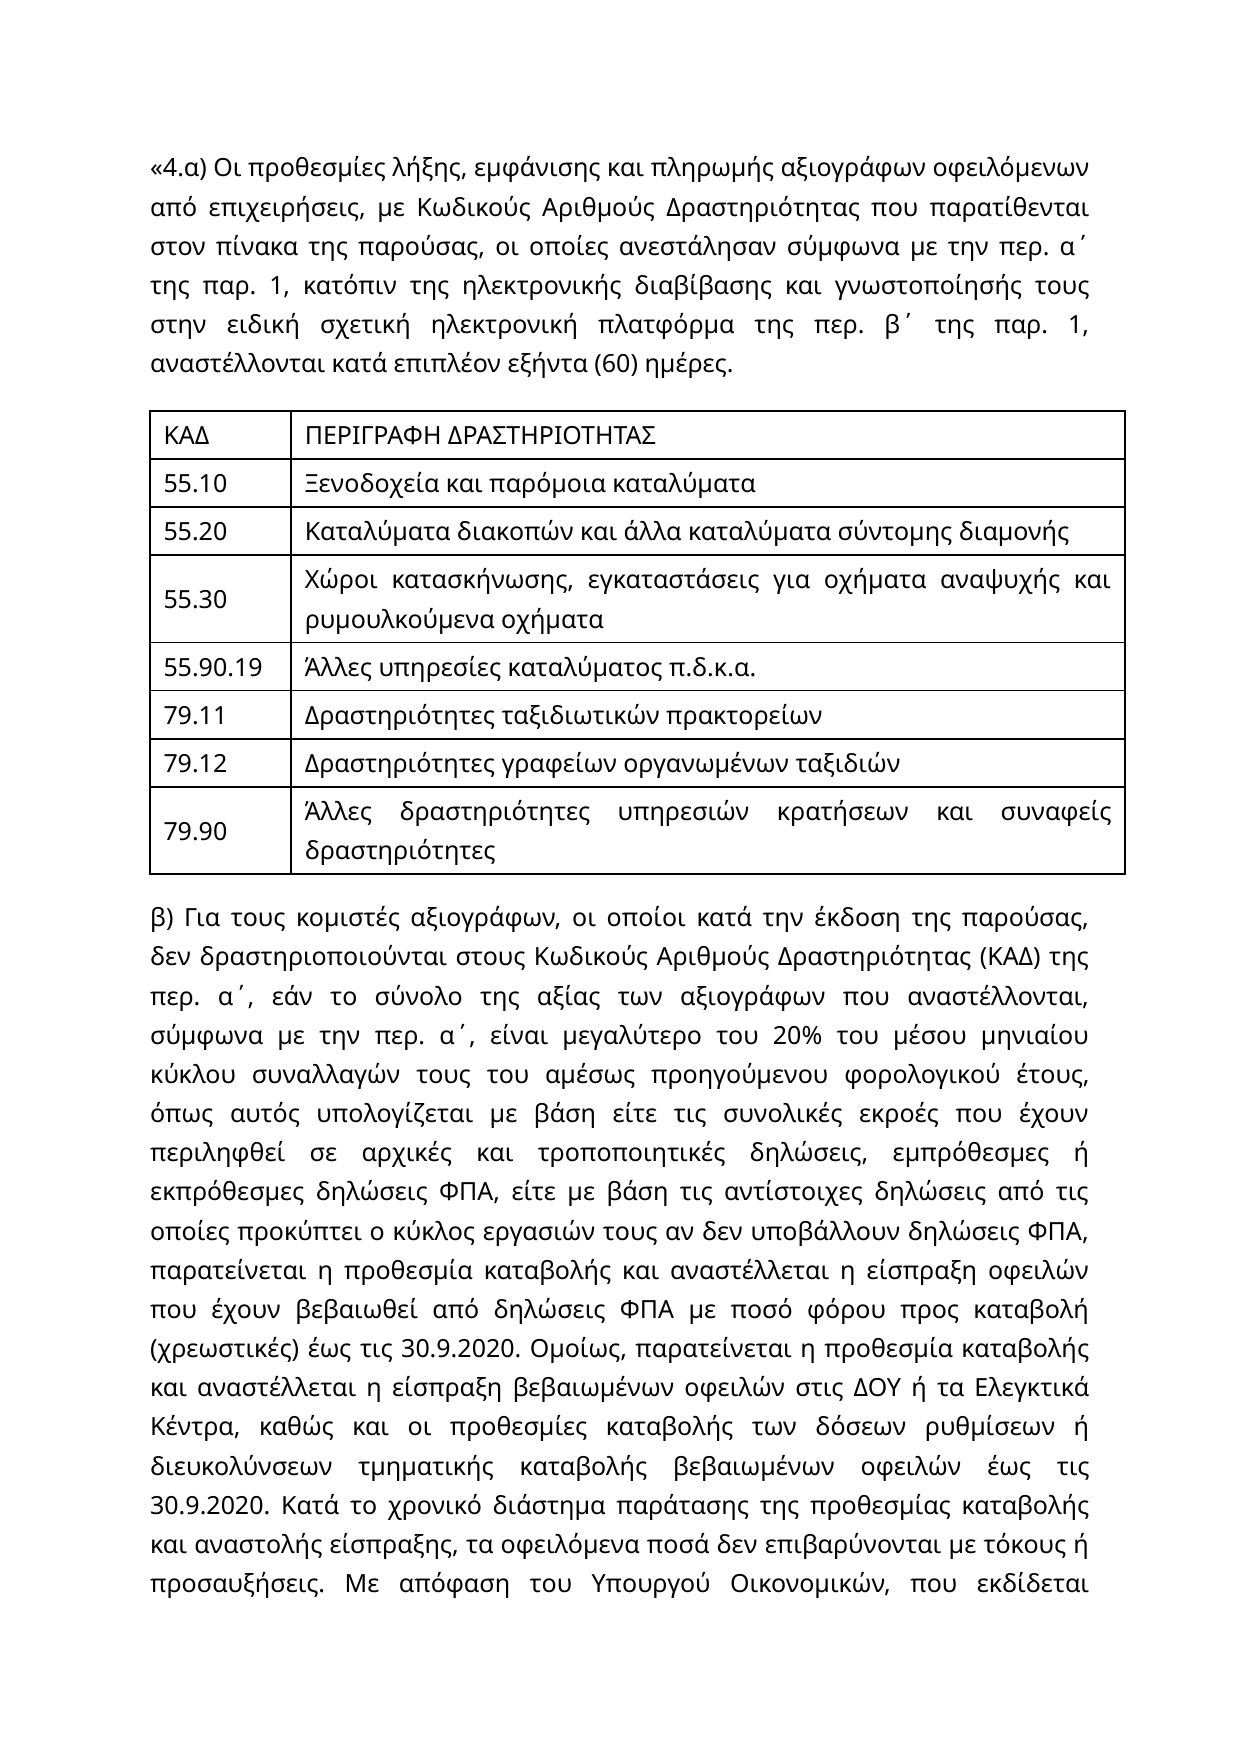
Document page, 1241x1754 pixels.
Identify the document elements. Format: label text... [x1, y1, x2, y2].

table_header ΚΑΔ [151, 412, 290, 458]
table_header ΠΕΡΙΓΡΑΦΗ ΔΡΑΣΤΗΡΙΟΤΗΤΑΣ [292, 412, 1124, 458]
text β) Για τους κομιστές αξιογράφων, οι οποίοι κατά την έκδοση της παρούσας, δεν δραστηριοποιούνται στους Κωδικούς Αριθμούς Δραστηριότητας (ΚΑΔ) της περ. α΄, εάν το σύνολο της αξίας των αξιογράφων που αναστέλλονται, σύμφωνα με την περ. α΄, είναι μεγαλύτερο του 20% του μέσου μηνιαίου κύκλου συναλλαγών τους του αμέσως προηγούμενου φορολογικού έτους, όπως αυτός υπολογίζεται με βάση είτε τις συνολικές εκροές που έχουν περιληφθεί σε αρχικές και τροποποιητικές δηλώσεις, εμπρόθεσμες ή εκπρόθεσμες δηλώσεις ΦΠΑ, είτε με βάση τις αντίστοιχες δηλώσεις από τις οποίες προκύπτει ο κύκλος εργασιών τους αν δεν υποβάλλουν δηλώσεις ΦΠΑ, παρατείνεται η προθεσμία καταβολής και αναστέλλεται η είσπραξη οφειλών που έχουν βεβαιωθεί από δηλώσεις ΦΠΑ με ποσό φόρου προς καταβολή (χρεωστικές) έως τις 30.9.2020. Ομοίως, παρατείνεται η προθεσμία καταβολής και αναστέλλεται η είσπραξη βεβαιωμένων οφειλών στις ΔΟΥ ή τα Ελεγκτικά Κέντρα, καθώς και οι προθεσμίες καταβολής των δόσεων ρυθμίσεων ή διευκολύνσεων τμηματικής καταβολής βεβαιωμένων οφειλών έως τις 30.9.2020. Κατά το χρονικό διάστημα παράτασης της προθεσμίας καταβολής και αναστολής είσπραξης, τα οφειλόμενα ποσά δεν επιβαρύνονται με τόκους ή προσαυξήσεις. Με απόφαση του Υπουργού Οικονομικών, που εκδίδεται [150, 900, 1090, 1600]
table_cell 55.90.19 [151, 643, 290, 690]
table_cell 79.12 [151, 740, 290, 786]
table_cell Δραστηριότητες γραφείων οργανωμένων ταξιδιών [292, 740, 1124, 786]
text «4.α) Οι προθεσμίες λήξης, εμφάνισης και πληρωμής αξιογράφων οφειλόμενων από επιχειρήσεις, με Κωδικούς Αριθμούς Δραστηριότητας που παρατίθενται στον πίνακα της παρούσας, οι οποίες ανεστάλησαν σύμφωνα με την περ. α΄ της παρ. 1, κατόπιν της ηλεκτρονικής διαβίβασης και γνωστοποίησής τους στην ειδική σχετική ηλεκτρονική πλατφόρμα της περ. β΄ της παρ. 1, αναστέλλονται κατά επιπλέον εξήντα (60) ημέρες. [150, 150, 1090, 380]
table_cell Καταλύματα διακοπών και άλλα καταλύματα σύντομης διαμονής [292, 508, 1124, 554]
table_cell Χώροι κατασκήνωσης, εγκαταστάσεις για οχήματα αναψυχής και ρυμουλκούμενα οχήματα [292, 556, 1124, 642]
table_cell 79.11 [151, 691, 290, 738]
table_cell Άλλες δραστηριότητες υπηρεσιών κρατήσεων και συναφείς δραστηριότητες [292, 788, 1124, 873]
table_cell Δραστηριότητες ταξιδιωτικών πρακτορείων [292, 691, 1124, 738]
table_cell 55.20 [151, 508, 290, 554]
table_cell Ξενοδοχεία και παρόμοια καταλύματα [292, 460, 1124, 506]
table_cell 55.10 [151, 460, 290, 506]
table_cell 79.90 [151, 788, 290, 873]
table_cell 55.30 [151, 556, 290, 642]
table_cell Άλλες υπηρεσίες καταλύματος π.δ.κ.α. [292, 643, 1124, 690]
